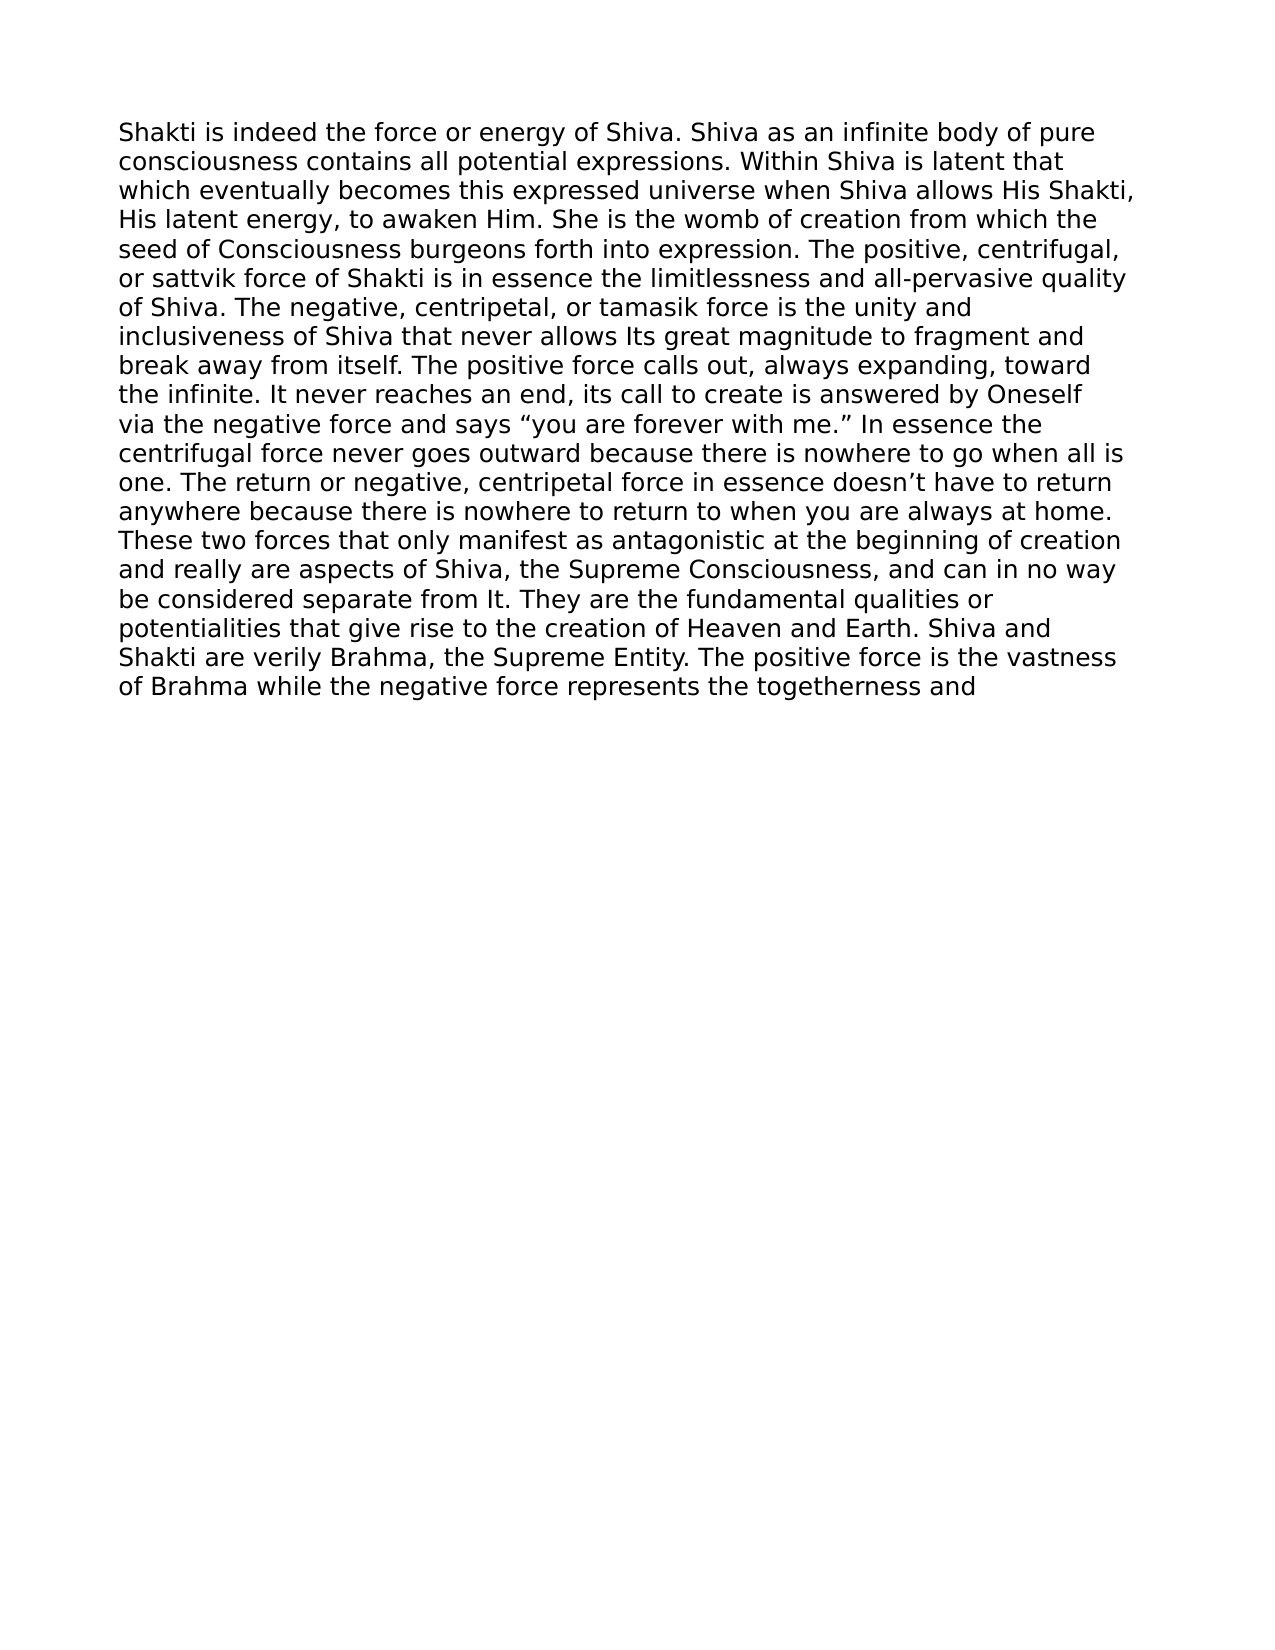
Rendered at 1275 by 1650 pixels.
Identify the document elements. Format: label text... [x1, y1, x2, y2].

text These two forces that only manifest as antagonistic at the beginning of creation [118, 526, 1157, 556]
text the infinite. It never reaches an end, its call to create is answered by Oneself [118, 381, 1157, 410]
text one. The return or negative, centripetal force in essence doesn’t have to return [118, 468, 1157, 497]
text seed of Consciousness burgeons forth into expression. The positive, centrifugal, [118, 235, 1157, 264]
text or sattvik force of Shakti is in essence the limitlessness and all-pervasive quality [118, 264, 1157, 293]
text anywhere because there is nowhere to return to when you are always at home. [118, 497, 1157, 526]
text and really are aspects of Shiva, the Supreme Consciousness, and can in no way [118, 556, 1157, 585]
text Shakti is indeed the force or energy of Shiva. Shiva as an infinite body of pure [118, 118, 1157, 147]
text inclusiveness of Shiva that never allows Its great magnitude to fragment and [118, 322, 1157, 351]
text break away from itself. The positive force calls out, always expanding, toward [118, 351, 1157, 381]
text of Brahma while the negative force represents the togetherness and [118, 672, 1157, 701]
text be considered separate from It. They are the fundamental qualities or [118, 585, 1157, 614]
text consciousness contains all potential expressions. Within Shiva is latent that [118, 147, 1157, 176]
text centrifugal force never goes outward because there is nowhere to go when all is [118, 439, 1157, 468]
text which eventually becomes this expressed universe when Shiva allows His Shakti, [118, 176, 1157, 206]
text via the negative force and says “you are forever with me.” In essence the [118, 410, 1157, 439]
text of Shiva. The negative, centripetal, or tamasik force is the unity and [118, 293, 1157, 322]
text Shakti are verily Brahma, the Supreme Entity. The positive force is the vastness [118, 643, 1157, 672]
text potentialities that give rise to the creation of Heaven and Earth. Shiva and [118, 614, 1157, 643]
text His latent energy, to awaken Him. She is the womb of creation from which the [118, 206, 1157, 235]
